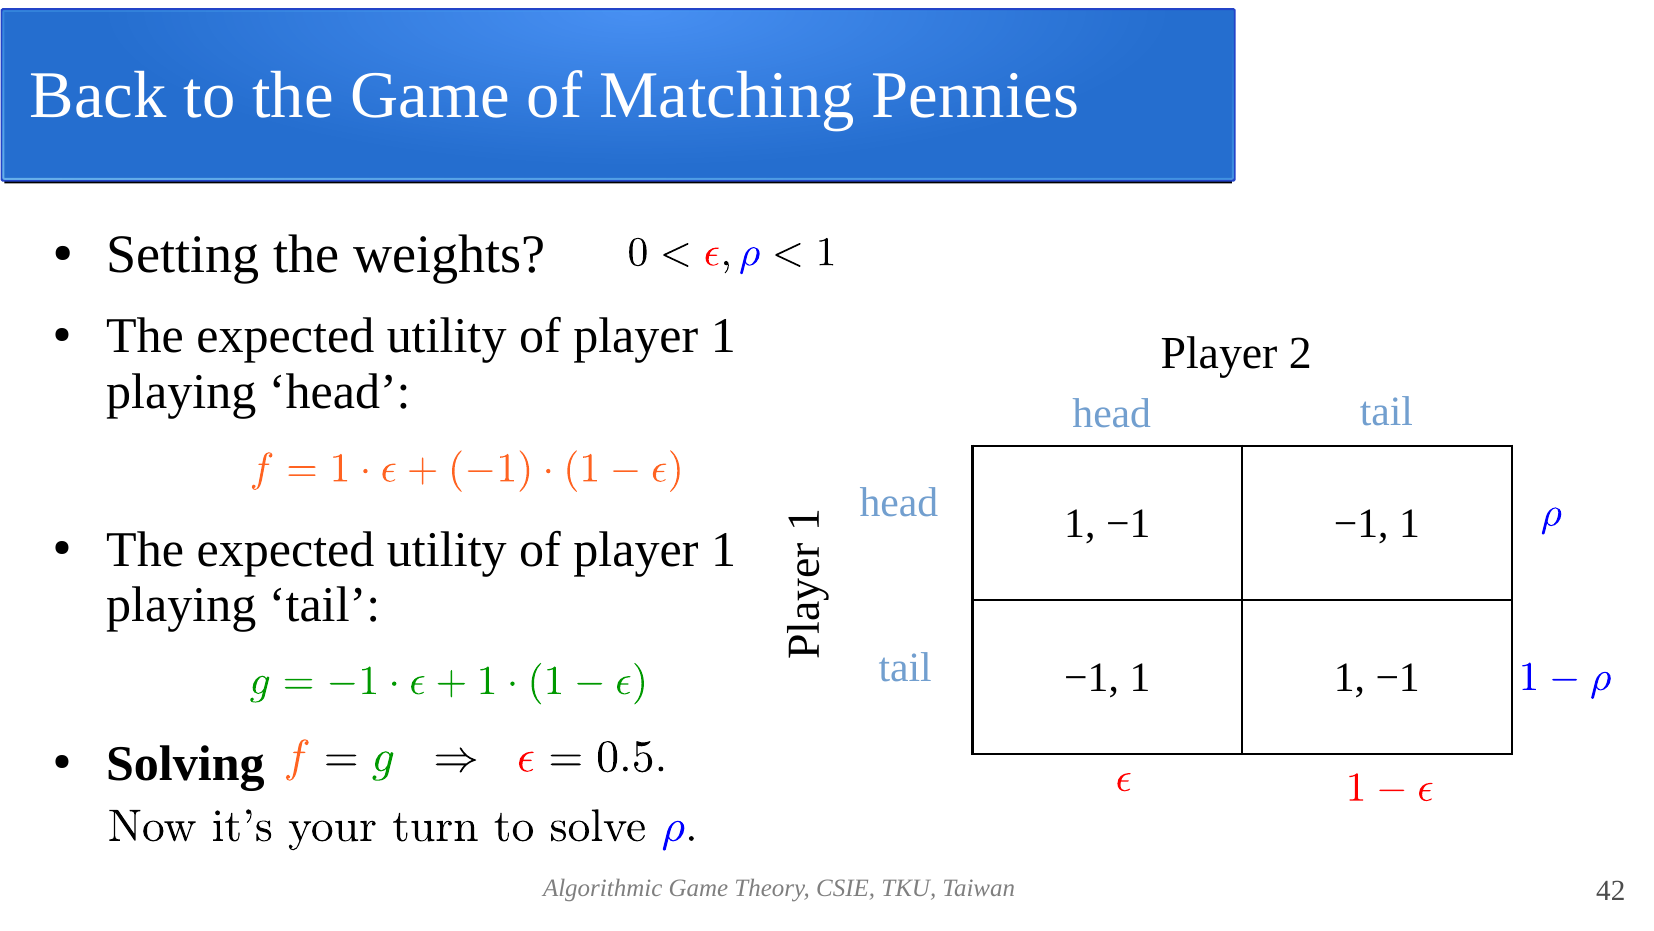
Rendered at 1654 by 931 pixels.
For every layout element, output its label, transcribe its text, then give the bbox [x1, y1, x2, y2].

text_box head [823, 471, 975, 538]
list Setting the weights? The expected utility of player 1 playing ‘head’: The expected utility of player 1 playing ‘tail’: Solving [35, 224, 780, 875]
picture [248, 448, 682, 494]
picture [1540, 507, 1562, 535]
picture [248, 661, 650, 706]
picture [107, 809, 694, 851]
table_cell 1, −1 [1243, 601, 1511, 753]
picture [283, 739, 664, 781]
title Back to the Game of Matching Pennies [29, 17, 1138, 172]
text_box tail [1282, 380, 1491, 446]
text_box Player 2 [1123, 320, 1350, 387]
picture [625, 236, 835, 276]
text_box head [1023, 382, 1201, 449]
picture [1345, 773, 1433, 802]
picture [1517, 660, 1613, 701]
table_header 1, −1 [974, 447, 1241, 599]
table_cell −1, 1 [974, 601, 1241, 753]
text_box Player 1 [770, 480, 857, 688]
table_header −1, 1 [1243, 447, 1511, 599]
picture [1115, 773, 1131, 792]
text_box tail [844, 637, 966, 702]
